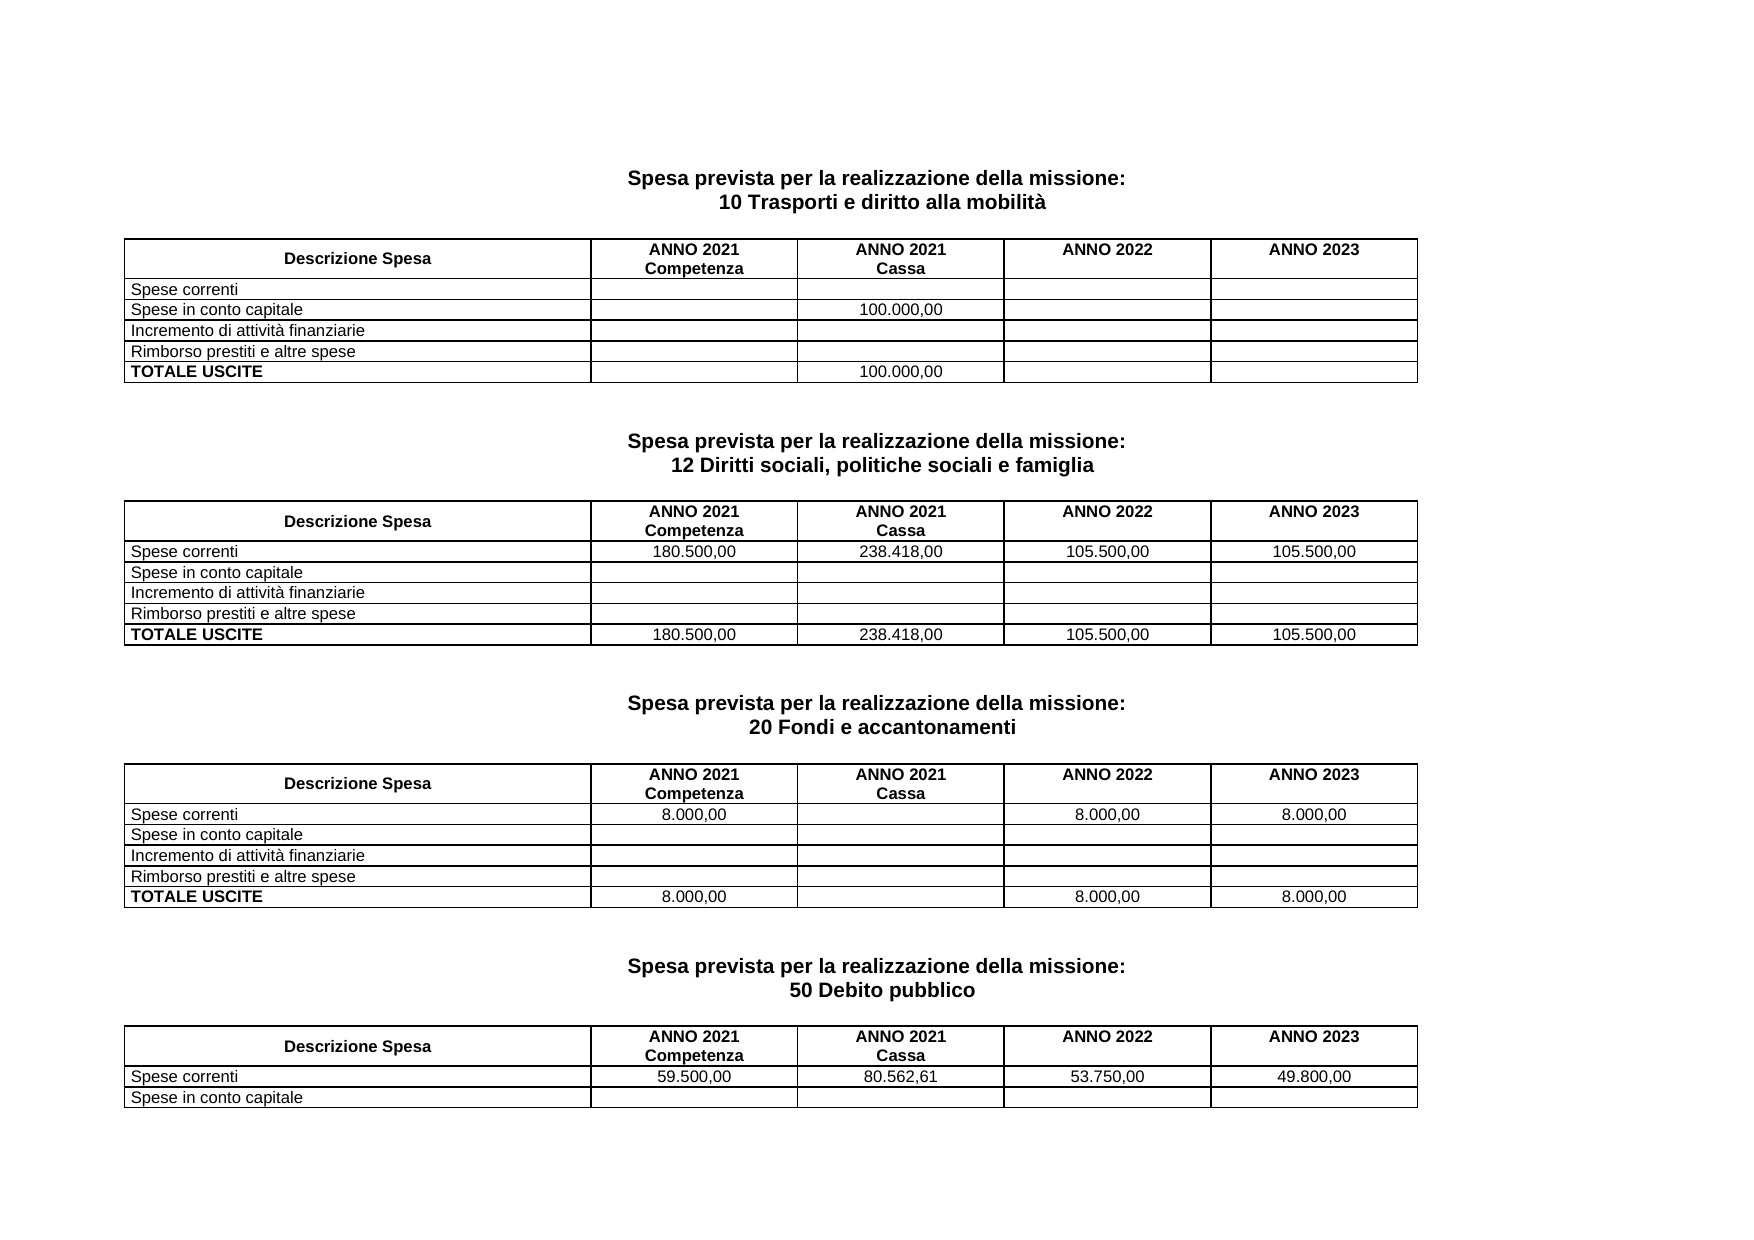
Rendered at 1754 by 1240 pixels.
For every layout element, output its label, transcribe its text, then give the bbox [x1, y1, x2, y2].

table_cell Spese correnti [125, 542, 590, 561]
table_cell TOTALE USCITE [125, 625, 590, 644]
text 50 Debito pubblico [118, 977, 1636, 1001]
table_cell [798, 887, 1003, 906]
table_header ANNO 2021 Competenza [592, 765, 797, 803]
table_header Descrizione Spesa [125, 1027, 590, 1065]
table_cell Spese correnti [125, 279, 590, 298]
table_cell 8.000,00 [1005, 887, 1210, 906]
table_cell 8.000,00 [1005, 804, 1210, 823]
table_header ANNO 2021 Cassa [798, 1027, 1003, 1065]
table_cell [798, 342, 1003, 361]
table_cell 59.500,00 [592, 1067, 797, 1086]
table_header ANNO 2021 Competenza [592, 1027, 797, 1065]
table_cell Incremento di attività finanziarie [125, 583, 590, 602]
table_cell [592, 604, 797, 623]
table_cell [798, 563, 1003, 582]
table_cell [592, 583, 797, 602]
table_header Descrizione Spesa [125, 502, 590, 540]
table_cell [1005, 300, 1210, 319]
table_cell 8.000,00 [1212, 804, 1417, 823]
table_cell 100.000,00 [798, 300, 1003, 319]
table_cell 8.000,00 [592, 804, 797, 823]
table_cell [1005, 583, 1210, 602]
table_cell [592, 362, 797, 381]
table_cell TOTALE USCITE [125, 887, 590, 906]
table_cell [798, 867, 1003, 886]
table_cell [592, 300, 797, 319]
table_cell [592, 279, 797, 298]
table_cell [798, 825, 1003, 844]
table_cell Spese correnti [125, 804, 590, 823]
table_cell [1212, 867, 1417, 886]
table_cell 105.500,00 [1005, 625, 1210, 644]
text 20 Fondi e accantonamenti [118, 715, 1636, 739]
table_cell [1212, 321, 1417, 340]
table_header ANNO 2021 Cassa [798, 240, 1003, 278]
table_header ANNO 2022 [1005, 1027, 1210, 1065]
table_cell 8.000,00 [592, 887, 797, 906]
table_cell [1005, 825, 1210, 844]
table_cell [1212, 825, 1417, 844]
table_header ANNO 2023 [1212, 240, 1417, 278]
table_cell [592, 563, 797, 582]
table_header ANNO 2022 [1005, 765, 1210, 803]
table_cell Rimborso prestiti e altre spese [125, 604, 590, 623]
table_cell [1212, 604, 1417, 623]
table_cell [1212, 563, 1417, 582]
table_cell 180.500,00 [592, 625, 797, 644]
text 12 Diritti sociali, politiche sociali e famiglia [118, 452, 1636, 476]
text 10 Trasporti e diritto alla mobilità [118, 190, 1636, 214]
table_cell Spese correnti [125, 1067, 590, 1086]
table_cell [1212, 1088, 1417, 1107]
table_cell [798, 846, 1003, 865]
text Spesa prevista per la realizzazione della missione: [118, 428, 1636, 452]
table_header ANNO 2021 Competenza [592, 502, 797, 540]
table_cell [592, 342, 797, 361]
table_cell [798, 583, 1003, 602]
table_cell 49.800,00 [1212, 1067, 1417, 1086]
table_cell Spese in conto capitale [125, 563, 590, 582]
table_header ANNO 2021 Cassa [798, 765, 1003, 803]
table_cell [1005, 563, 1210, 582]
table_cell [592, 321, 797, 340]
table_cell [1212, 342, 1417, 361]
table_cell Rimborso prestiti e altre spese [125, 867, 590, 886]
table_cell [1005, 279, 1210, 298]
table_cell [1005, 1088, 1210, 1107]
table_cell [1005, 604, 1210, 623]
table_cell [798, 804, 1003, 823]
text Spesa prevista per la realizzazione della missione: [118, 953, 1636, 977]
text Spesa prevista per la realizzazione della missione: [118, 166, 1636, 190]
table_cell [1005, 362, 1210, 381]
table_cell [1212, 583, 1417, 602]
table_header ANNO 2023 [1212, 765, 1417, 803]
table_header ANNO 2022 [1005, 240, 1210, 278]
table_cell [592, 1088, 797, 1107]
table_cell 105.500,00 [1212, 625, 1417, 644]
table_cell [1005, 846, 1210, 865]
table_cell [592, 846, 797, 865]
table_cell [1005, 321, 1210, 340]
table_cell [1005, 867, 1210, 886]
table_cell 80.562,61 [798, 1067, 1003, 1086]
table_cell 105.500,00 [1212, 542, 1417, 561]
table_cell [798, 321, 1003, 340]
table_cell [1212, 362, 1417, 381]
table_header ANNO 2023 [1212, 502, 1417, 540]
table_cell Rimborso prestiti e altre spese [125, 342, 590, 361]
table_cell 8.000,00 [1212, 887, 1417, 906]
table_cell [592, 867, 797, 886]
table_cell Spese in conto capitale [125, 1088, 590, 1107]
table_cell 53.750,00 [1005, 1067, 1210, 1086]
table_cell [1212, 846, 1417, 865]
table_cell 105.500,00 [1005, 542, 1210, 561]
table_header Descrizione Spesa [125, 765, 590, 803]
table_cell Spese in conto capitale [125, 825, 590, 844]
table_cell 180.500,00 [592, 542, 797, 561]
table_cell [1212, 300, 1417, 319]
table_cell Incremento di attività finanziarie [125, 846, 590, 865]
text Spesa prevista per la realizzazione della missione: [118, 691, 1636, 715]
table_cell [1005, 342, 1210, 361]
table_cell TOTALE USCITE [125, 362, 590, 381]
table_cell [798, 1088, 1003, 1107]
table_header ANNO 2023 [1212, 1027, 1417, 1065]
table_header ANNO 2021 Competenza [592, 240, 797, 278]
table_cell 100.000,00 [798, 362, 1003, 381]
table_cell [1212, 279, 1417, 298]
table_cell [592, 825, 797, 844]
table_cell Spese in conto capitale [125, 300, 590, 319]
table_cell [798, 279, 1003, 298]
table_cell 238.418,00 [798, 625, 1003, 644]
table_cell [798, 604, 1003, 623]
table_cell Incremento di attività finanziarie [125, 321, 590, 340]
table_header Descrizione Spesa [125, 240, 590, 278]
table_header ANNO 2022 [1005, 502, 1210, 540]
table_header ANNO 2021 Cassa [798, 502, 1003, 540]
table_cell 238.418,00 [798, 542, 1003, 561]
